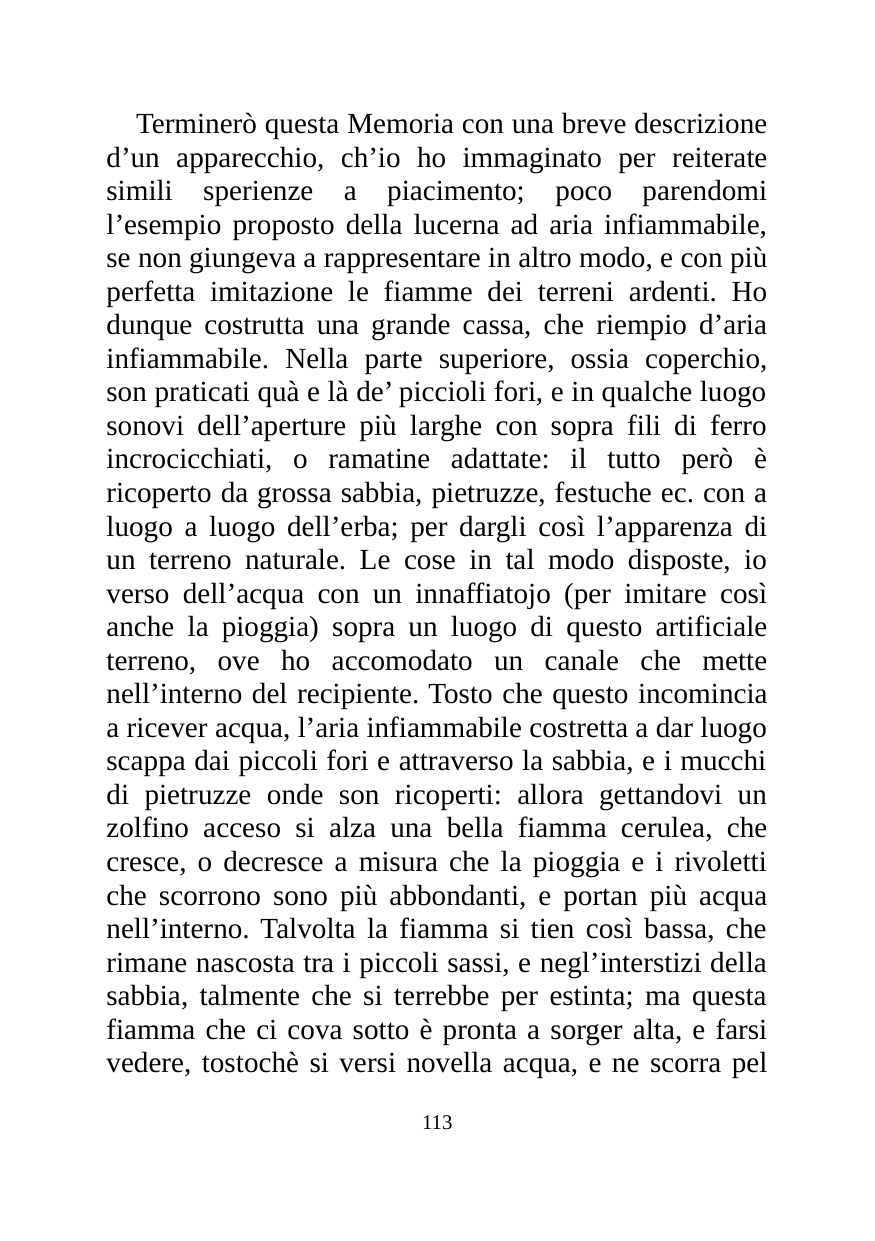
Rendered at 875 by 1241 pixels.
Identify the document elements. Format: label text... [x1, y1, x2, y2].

text Terminerò questa Memoria con una breve descrizione d’un apparecchio, ch’io ho immaginato per reiterate simili sperienze a piacimento; poco parendomi l’esempio proposto della lucerna ad aria infiammabile, se non giungeva a rappresentare in altro modo, e con più perfetta imitazione le fiamme dei terreni ardenti. Ho dunque costrutta una grande cassa, che riempio d’aria infiammabile. Nella parte superiore, ossia coperchio, son praticati quà e là de’ piccioli fori, e in qualche luogo sonovi dell’aperture più larghe con sopra fili di ferro incrocicchiati, o ramatine adattate: il tutto però è ricoperto da grossa sabbia, pietruzze, festuche ec. con a luogo a luogo dell’erba; per dargli così l’apparenza di un terreno naturale. Le cose in tal modo disposte, io verso dell’acqua con un innaffiatojo (per imitare così anche la pioggia) sopra un luogo di questo artificiale terreno, ove ho accomodato un canale che mette nell’interno del recipiente. Tosto che questo incomincia a ricever acqua, l’aria infiammabile costretta a dar luogo scappa dai piccoli fori e attraverso la sabbia, e i mucchi di pietruzze onde son ricoperti: allora gettandovi un zolfino acceso si alza una bella fiamma cerulea, che cresce, o decresce a misura che la pioggia e i rivoletti che scorrono sono più abbondanti, e portan più acqua nell’interno. Talvolta la fiamma si tien così bassa, che rimane nascosta tra i piccoli sassi, e negl’interstizi della sabbia, talmente che si terrebbe per estinta; ma questa fiamma che ci cova sotto è pronta a sorger alta, e farsi vedere, tostochè si versi novella acqua, e ne scorra pel [106, 106, 768, 1079]
